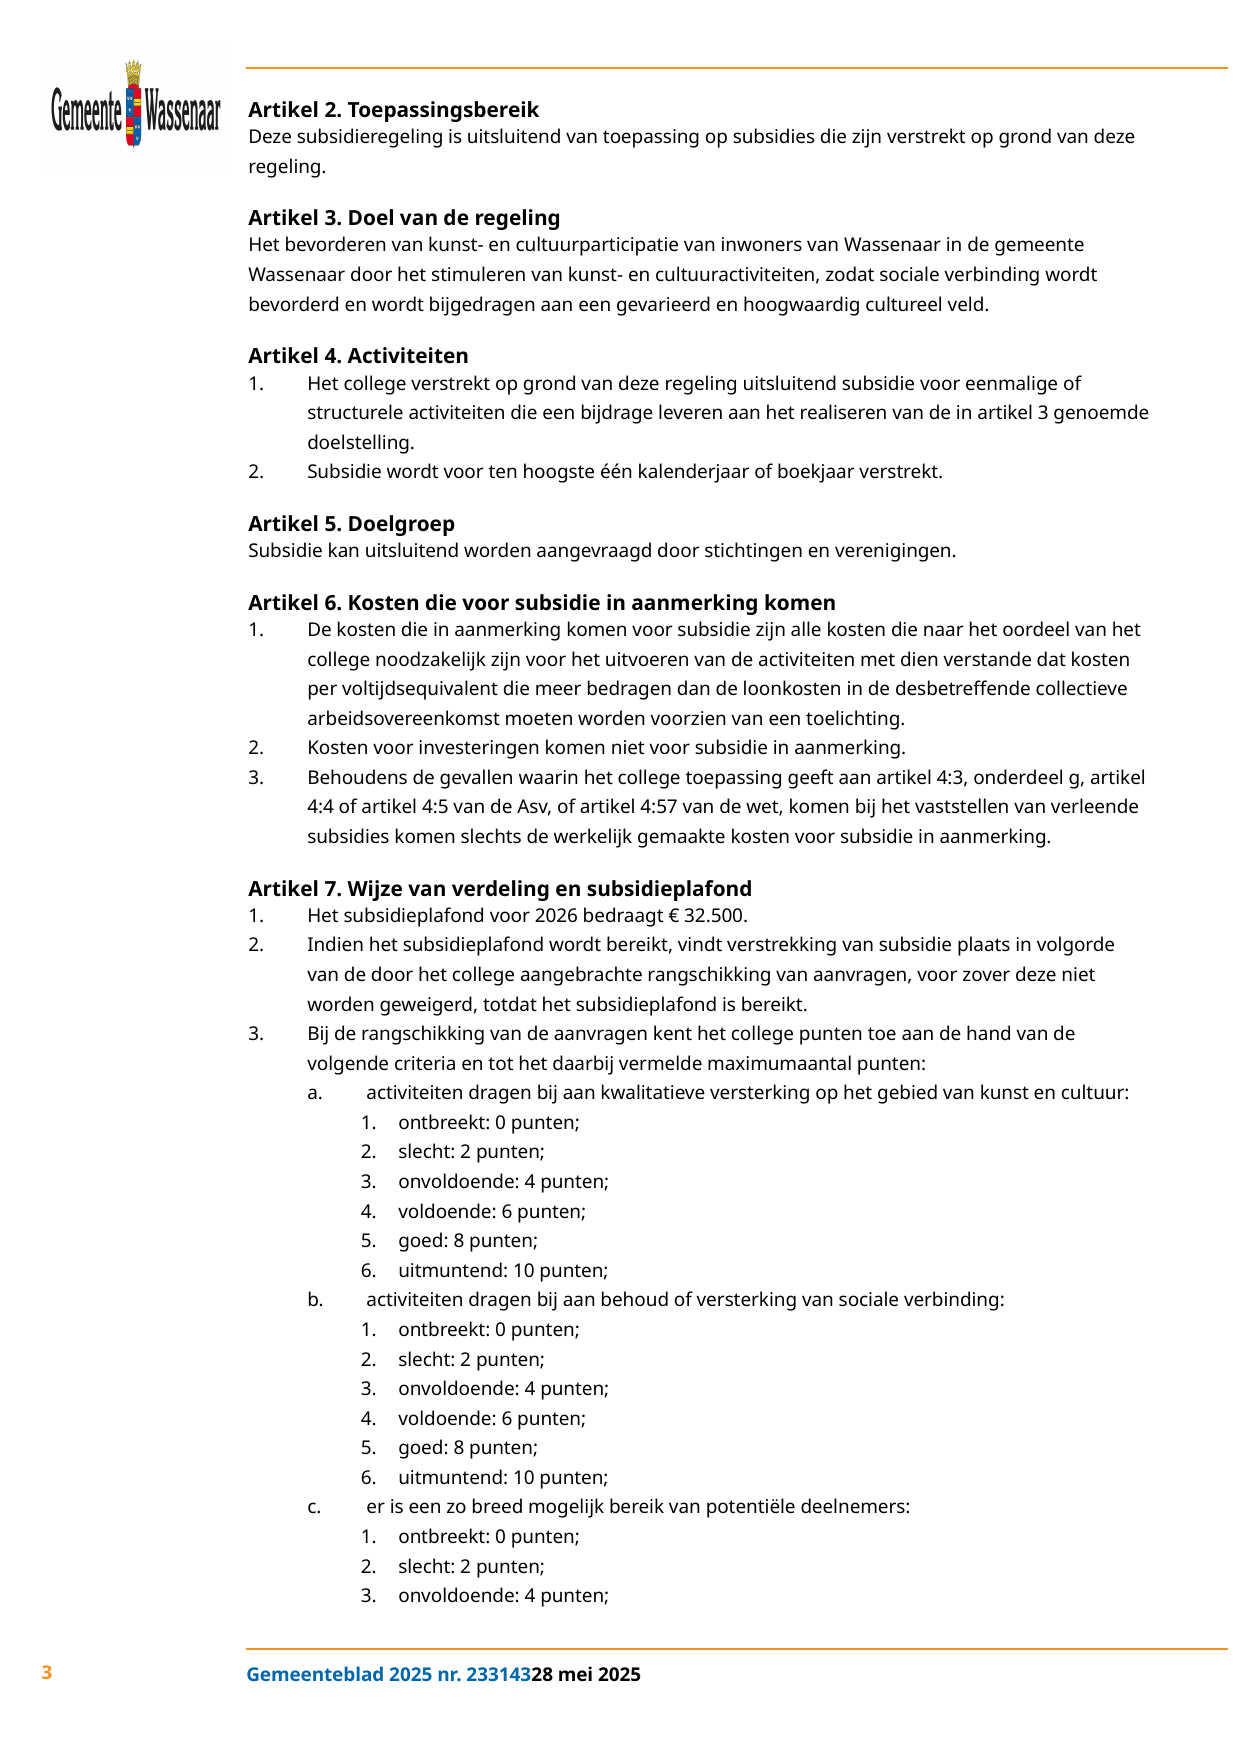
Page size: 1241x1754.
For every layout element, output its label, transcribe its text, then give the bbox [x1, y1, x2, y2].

list Kosten voor investeringen komen niet voor subsidie in aanmerking. [248, 734, 1152, 760]
list ontbreekt: 0 punten; [361, 1316, 1152, 1342]
list ontbreekt: 0 punten; [361, 1109, 1152, 1135]
list Het subsidieplafond voor 2026 bedraagt € 32.500. [248, 902, 1152, 928]
text Artikel 6. Kosten die voor subsidie in aanmerking komen [248, 588, 1152, 616]
list Bij de rangschikking van de aanvragen kent het college punten toe aan de hand van de volgende criteria en tot het daarbij vermelde maximumaantal punten: [248, 1020, 1152, 1076]
picture [41, 47, 231, 172]
list slecht: 2 punten; [361, 1346, 1152, 1372]
list onvoldoende: 4 punten; [361, 1168, 1152, 1194]
list onvoldoende: 4 punten; [361, 1582, 1152, 1608]
list goed: 8 punten; [361, 1227, 1152, 1253]
text Artikel 5. Doelgroep [248, 509, 1152, 537]
text Deze subsidieregeling is uitsluitend van toepassing op subsidies die zijn verstrekt op grond van deze regeling. [248, 123, 1152, 178]
list uitmuntend: 10 punten; [361, 1257, 1152, 1283]
list uitmuntend: 10 punten; [361, 1464, 1152, 1490]
list slecht: 2 punten; [361, 1139, 1152, 1164]
list slecht: 2 punten; [361, 1553, 1152, 1579]
list Subsidie wordt voor ten hoogste één kalenderjaar of boekjaar verstrekt. [248, 458, 1152, 484]
list ontbreekt: 0 punten; [361, 1523, 1152, 1549]
list er is een zo breed mogelijk bereik van potentiële deelnemers: [307, 1494, 1152, 1519]
list activiteiten dragen bij aan kwalitatieve versterking op het gebied van kunst en cultuur: [307, 1079, 1152, 1105]
list Behoudens de gevallen waarin het college toepassing geeft aan artikel 4:3, onderdeel g, artikel 4:4 of artikel 4:5 van de Asv, of artikel 4:57 van de wet, komen bij het vaststellen van verleende subsidies komen slechts de werkelijk gemaakte kosten voor subsidie in aanmerking. [248, 764, 1152, 849]
list Indien het subsidieplafond wordt bereikt, vindt verstrekking van subsidie plaats in volgorde van de door het college aangebrachte rangschikking van aanvragen, voor zover deze niet worden geweigerd, totdat het subsidieplafond is bereikt. [248, 932, 1152, 1017]
text Artikel 3. Doel van de regeling [248, 203, 1152, 232]
text Subsidie kan uitsluitend worden aangevraagd door stichtingen en verenigingen. [248, 537, 1152, 563]
text Het bevorderen van kunst- en cultuurparticipatie van inwoners van Wassenaar in de gemeente Wassenaar door het stimuleren van kunst- en cultuuractiviteiten, zodat sociale verbinding wordt bevorderd en wordt bijgedragen aan een gevarieerd en hoogwaardig cultureel veld. [248, 232, 1152, 317]
list voldoende: 6 punten; [361, 1198, 1152, 1224]
text Artikel 2. Toepassingsbereik [248, 95, 1152, 123]
list goed: 8 punten; [361, 1434, 1152, 1460]
text Artikel 4. Activiteiten [248, 341, 1152, 370]
list activiteiten dragen bij aan behoud of versterking van sociale verbinding: [307, 1287, 1152, 1312]
text Artikel 7. Wijze van verdeling en subsidieplafond [248, 874, 1152, 902]
list voldoende: 6 punten; [361, 1405, 1152, 1431]
list onvoldoende: 4 punten; [361, 1375, 1152, 1401]
list De kosten die in aanmerking komen voor subsidie zijn alle kosten die naar het oordeel van het college noodzakelijk zijn voor het uitvoeren van de activiteiten met dien verstande dat kosten per voltijdsequivalent die meer bedragen dan de loonkosten in de desbetreffende collectieve arbeidsovereenkomst moeten worden voorzien van een toelichting. [248, 616, 1152, 731]
list Het college verstrekt op grond van deze regeling uitsluitend subsidie voor eenmalige of structurele activiteiten die een bijdrage leveren aan het realiseren van de in artikel 3 genoemde doelstelling. [248, 370, 1152, 454]
